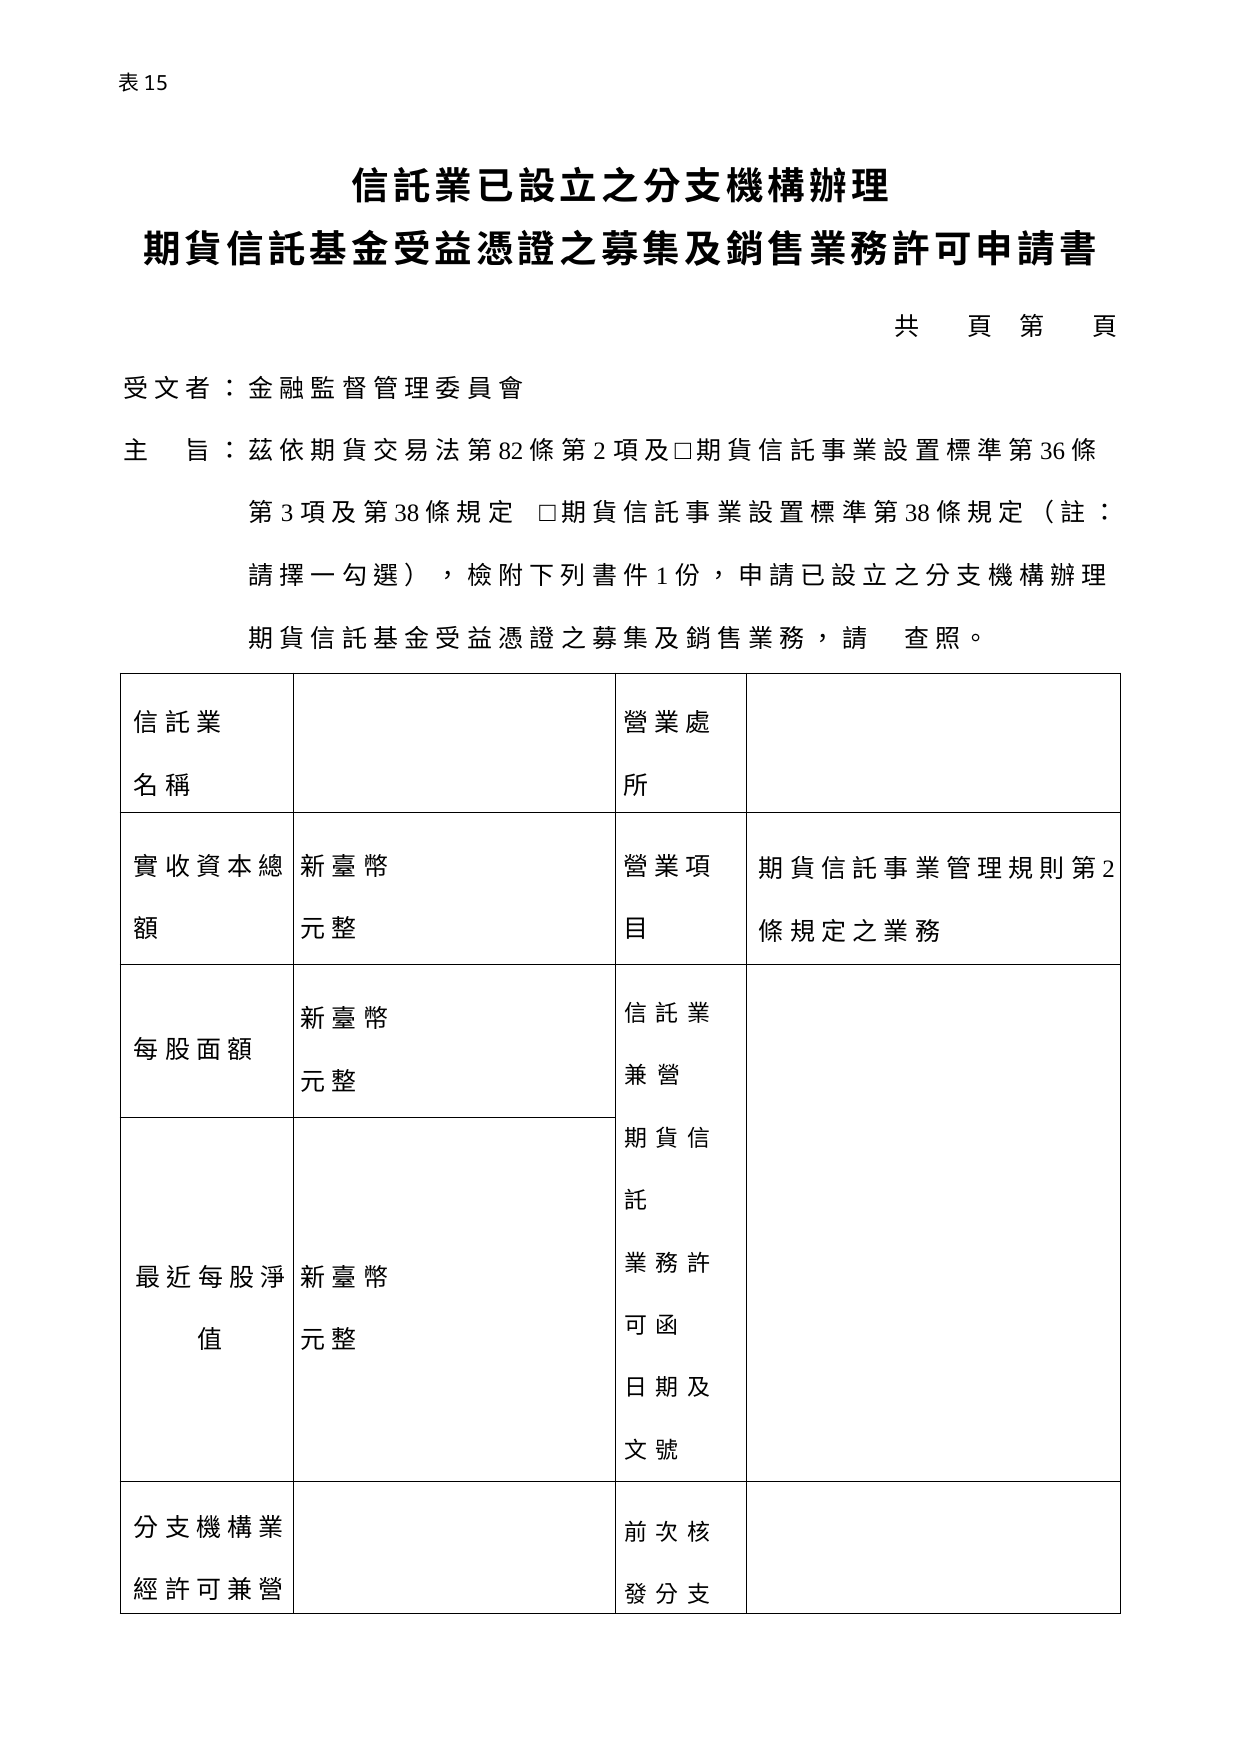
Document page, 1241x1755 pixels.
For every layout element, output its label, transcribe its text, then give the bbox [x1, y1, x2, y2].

table_cell 信託業兼營 期貨信託 業務許可函 日期及文號 [616, 965, 746, 1481]
table_cell 最近每股淨值 [121, 1118, 293, 1481]
table_header [747, 674, 1120, 812]
table_cell 期貨信託事業管理規則第2條規定之業務 [747, 813, 1120, 964]
table_cell 新臺幣 元整 [294, 813, 615, 964]
text 主 旨：茲依期貨交易法第82條第2項及□期貨信託事業設置標準第36條第3項及第38條規定 □期貨信託事業設置標準第38條規定（註：請擇一勾選），檢附下列書件1份，申請已設立之分支機構辦理期貨信託基金受益憑證之募集及銷售業務，請 查照。 [120, 407, 1120, 657]
table_cell 每股面額 [121, 965, 293, 1117]
table_cell 新臺幣 元整 [294, 965, 615, 1117]
table_cell 分支機構業經許可兼營 [121, 1482, 293, 1613]
table_cell [747, 1482, 1120, 1613]
table_cell 營業項目 [616, 813, 746, 964]
table_cell 實收資本總額 [121, 813, 293, 964]
table_cell 新臺幣 元整 [294, 1118, 615, 1481]
subtitle 信託業已設立之分支機構辦理 [120, 142, 1120, 204]
table_header 信託業 名稱 [121, 674, 293, 812]
subtitle 共 頁 第 頁 [120, 282, 1120, 345]
table_cell [747, 965, 1120, 1481]
subtitle 期貨信託基金受益憑證之募集及銷售業務許可申請書 [120, 204, 1120, 267]
table_header [294, 674, 615, 812]
table_header 營業處所 [616, 674, 746, 812]
table_cell [294, 1482, 615, 1613]
subtitle 受文者：金融監督管理委員會 [120, 345, 1120, 407]
table_cell 前次核發分支 [616, 1482, 746, 1613]
